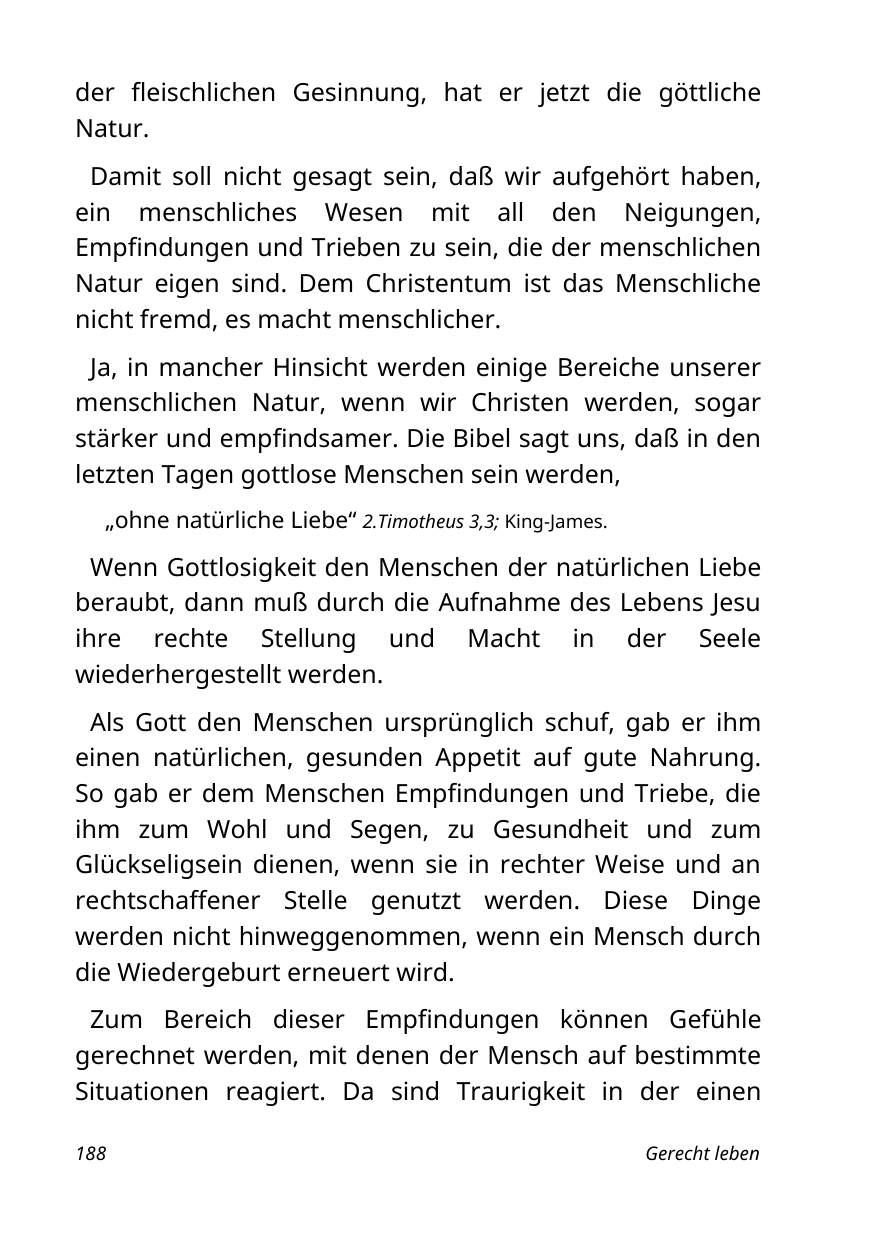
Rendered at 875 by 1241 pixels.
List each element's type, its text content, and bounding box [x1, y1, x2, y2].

text Ja, in mancher Hinsicht werden einige Bereiche unserer menschlichen Natur, wenn wir Christen werden, sogar stärker und empfindsamer. Die Bibel sagt uns, daß in den letzten Tagen gottlose Menschen sein werden, [75, 349, 762, 491]
text Zum Bereich dieser Empfindungen können Gefühle gerechnet werden, mit denen der Mensch auf bestimmte Situationen reagiert. Da sind Traurigkeit in der einen [75, 1002, 762, 1108]
text Damit soll nicht gesagt sein, daß wir aufgehört haben, ein menschliches Wesen mit all den Neigungen, Empfindungen und Trieben zu sein, die der menschlichen Natur eigen sind. Dem Christentum ist das Menschliche nicht fremd, es macht menschlicher. [75, 158, 762, 336]
text Als Gott den Menschen ursprünglich schuf, gab er ihm einen natürlichen, gesunden Appetit auf gute Nahrung. So gab er dem Menschen Empfindungen und Triebe, die ihm zum Wohl und Segen, zu Gesundheit und zum Glückseligsein dienen, wenn sie in rechter Weise und an rechtschaffener Stelle genutzt werden. Diese Dinge werden nicht hinweggenommen, wenn ein Mensch durch die Wiedergeburt erneuert wird. [75, 704, 762, 988]
text Wenn Gottlosigkeit den Menschen der natürlichen Liebe beraubt, dann muß durch die Aufnahme des Lebens Jesu ihre rechte Stellung und Macht in der Seele wiederhergestellt werden. [75, 549, 762, 690]
text „ohne natürliche Liebe“ 2.Timotheus 3,3; King-James. [105, 504, 732, 536]
text der fleischlichen Gesinnung, hat er jetzt die göttliche Natur. [75, 75, 762, 145]
